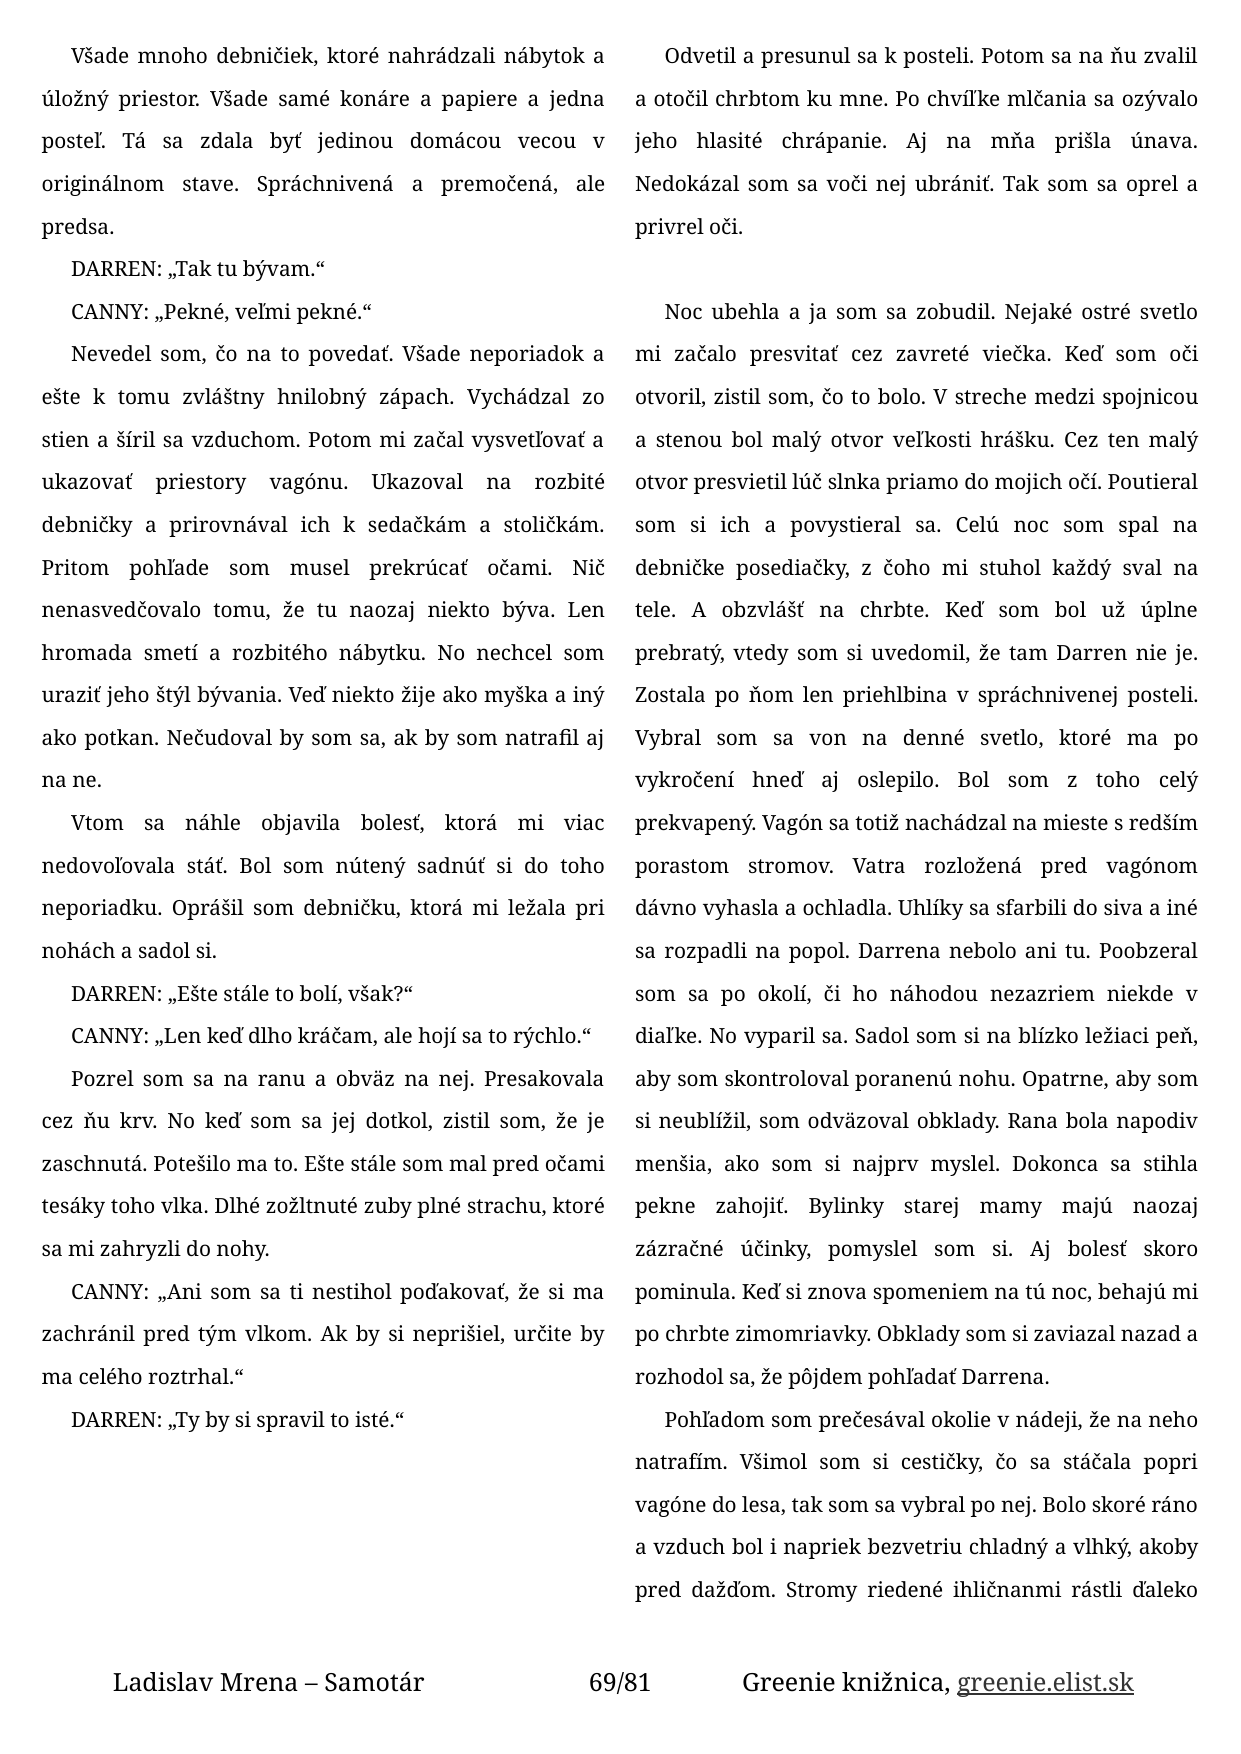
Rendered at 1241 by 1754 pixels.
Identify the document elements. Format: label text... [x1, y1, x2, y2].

text DARREN: „Ešte stále to bolí, však?“ [41, 979, 605, 1007]
text Pohľadom som prečesával okolie v nádeji, že na neho natrafím. Všimol som si cestičky, čo sa stáčala popri vagóne do lesa, tak som sa vybral po nej. Bolo skoré ráno a vzduch bol i napriek bezvetriu chladný a vlhký, akoby pred dažďom. Stromy riedené ihličnanmi rástli ďaleko [635, 1405, 1199, 1603]
text CANNY: „Pekné, veľmi pekné.“ [41, 297, 605, 325]
text Vtom sa náhle objavila bolesť, ktorá mi viac nedovoľovala stáť. Bol som nútený sadnúť si do toho neporiadku. Oprášil som debničku, ktorá mi ležala pri nohách a sadol si. [41, 808, 605, 964]
text DARREN: „Ty by si spravil to isté.“ [41, 1405, 605, 1433]
text Odvetil a presunul sa k posteli. Potom sa na ňu zvalil a otočil chrbtom ku mne. Po chvíľke mlčania sa ozývalo jeho hlasité chrápanie. Aj na mňa prišla únava. Nedokázal som sa voči nej ubrániť. Tak som sa oprel a privrel oči. [635, 41, 1199, 240]
text Všade mnoho debničiek, ktoré nahrádzali nábytok a úložný priestor. Všade samé konáre a papiere a jedna posteľ. Tá sa zdala byť jedinou domácou vecou v originálnom stave. Spráchnivená a premočená, ale predsa. [41, 41, 605, 240]
text Noc ubehla a ja som sa zobudil. Nejaké ostré svetlo mi začalo presvitať cez zavreté viečka. Keď som oči otvoril, zistil som, čo to bolo. V streche medzi spojnicou a stenou bol malý otvor veľkosti hrášku. Cez ten malý otvor presvietil lúč slnka priamo do mojich očí. Poutieral som si ich a povystieral sa. Celú noc som spal na debničke posediačky, z čoho mi stuhol každý sval na tele. A obzvlášť na chrbte. Keď som bol už úplne prebratý, vtedy som si uvedomil, že tam Darren nie je. Zostala po ňom len priehlbina v spráchnivenej posteli. Vybral som sa von na denné svetlo, ktoré ma po vykročení hneď aj oslepilo. Bol som z toho celý prekvapený. Vagón sa totiž nachádzal na mieste s redším porastom stromov. Vatra rozložená pred vagónom dávno vyhasla a ochladla. Uhlíky sa sfarbili do siva a iné sa rozpadli na popol. Darrena nebolo ani tu. Poobzeral som sa po okolí, či ho náhodou nezazriem niekde v diaľke. No vyparil sa. Sadol som si na blízko ležiaci peň, aby som skontroloval poranenú nohu. Opatrne, aby som si neublížil, som odväzoval obklady. Rana bola napodiv menšia, ako som si najprv myslel. Dokonca sa stihla pekne zahojiť. Bylinky starej mamy majú naozaj zázračné účinky, pomyslel som si. Aj bolesť skoro pominula. Keď si znova spomeniem na tú noc, behajú mi po chrbte zimomriavky. Obklady som si zaviazal nazad a rozhodol sa, že pôjdem pohľadať Darrena. [635, 297, 1199, 1391]
text CANNY: „Ani som sa ti nestihol poďakovať, že si ma zachránil pred tým vlkom. Ak by si neprišiel, určite by ma celého roztrhal.“ [41, 1277, 605, 1391]
text DARREN: „Tak tu bývam.“ [41, 254, 605, 283]
text Pozrel som sa na ranu a obväz na nej. Presakovala cez ňu krv. No keď som sa jej dotkol, zistil som, že je zaschnutá. Potešilo ma to. Ešte stále som mal pred očami tesáky toho vlka. Dlhé zožltnuté zuby plné strachu, ktoré sa mi zahryzli do nohy. [41, 1064, 605, 1263]
text CANNY: „Len keď dlho kráčam, ale hojí sa to rýchlo.“ [41, 1021, 605, 1050]
text Nevedel som, čo na to povedať. Všade neporiadok a ešte k tomu zvláštny hnilobný zápach. Vychádzal zo stien a šíril sa vzduchom. Potom mi začal vysvetľovať a ukazovať priestory vagónu. Ukazoval na rozbité debničky a prirovnával ich k sedačkám a stoličkám. Pritom pohľade som musel prekrúcať očami. Nič nenasvedčovalo tomu, že tu naozaj niekto býva. Len hromada smetí a rozbitého nábytku. No nechcel som uraziť jeho štýl bývania. Veď niekto žije ako myška a iný ako potkan. Nečudoval by som sa, ak by som natrafil aj na ne. [41, 339, 605, 794]
